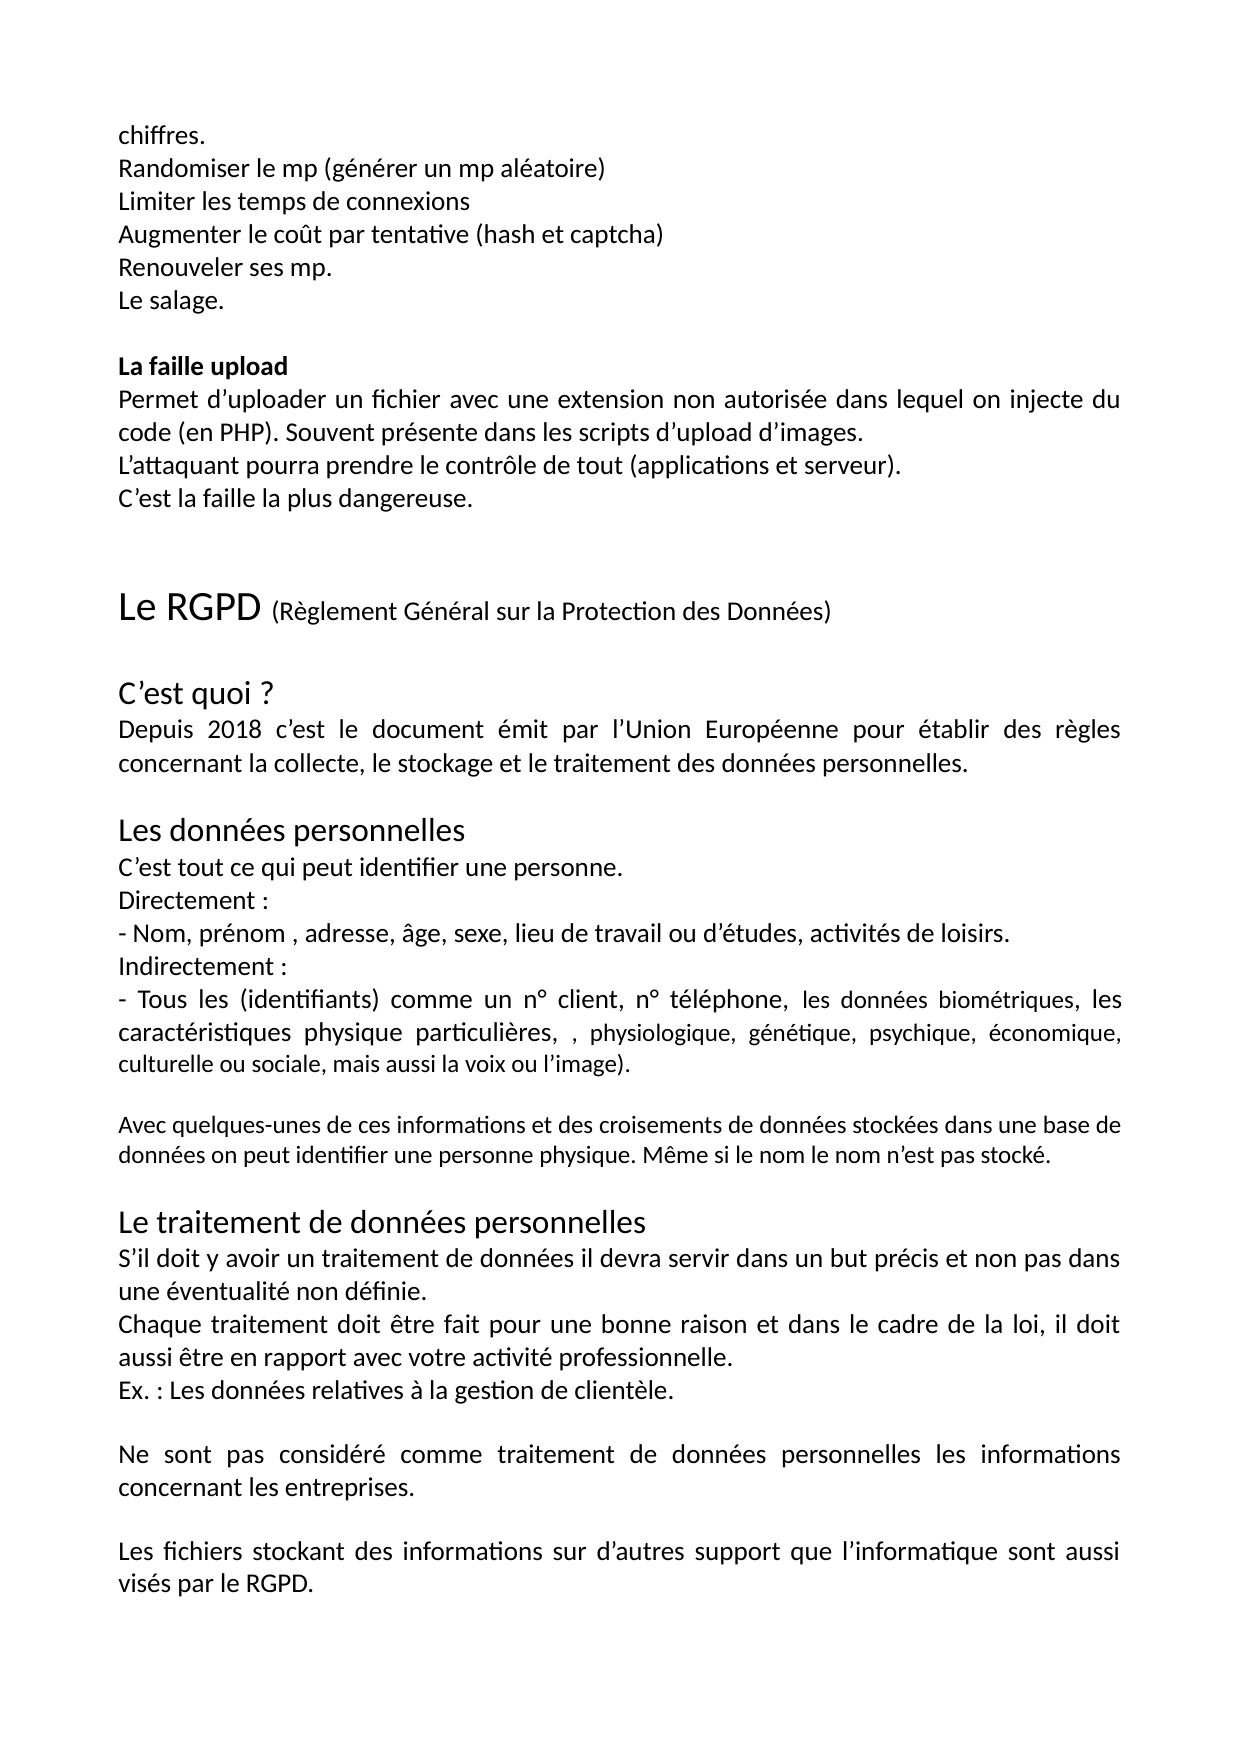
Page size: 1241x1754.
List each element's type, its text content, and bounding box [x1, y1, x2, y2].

text La faille upload [118, 349, 1122, 382]
text Indirectement : [118, 949, 1122, 982]
text Chaque traitement doit être fait pour une bonne raison et dans le cadre de la loi, il doit aussi être en rapport avec votre activité professionnelle. [118, 1307, 1122, 1373]
text C’est tout ce qui peut identifier une personne. [118, 850, 1122, 883]
text Le RGPD (Règlement Général sur la Protection des Données) [118, 580, 1122, 631]
text C’est quoi ? [118, 672, 1122, 713]
text Augmenter le coût par tentative (hash et captcha) [118, 217, 1122, 250]
text Randomiser le mp (générer un mp aléatoire) [118, 151, 1122, 184]
text Le traitement de données personnelles [118, 1201, 1122, 1241]
text Ex. : Les données relatives à la gestion de clientèle. [118, 1373, 1122, 1407]
text L’attaquant pourra prendre le contrôle de tout (applications et serveur). [118, 448, 1122, 481]
text Limiter les temps de connexions [118, 184, 1122, 217]
text Les données personnelles [118, 809, 1122, 850]
text Ne sont pas considéré comme traitement de données personnelles les informations concernant les entreprises. [118, 1437, 1122, 1503]
text chiffres. [118, 118, 1122, 151]
text Directement : [118, 883, 1122, 916]
text S’il doit y avoir un traitement de données il devra servir dans un but précis et non pas dans une éventualité non définie. [118, 1241, 1122, 1307]
text C’est la faille la plus dangereuse. [118, 481, 1122, 514]
text Le salage. [118, 283, 1122, 316]
text Avec quelques-unes de ces informations et des croisements de données stockées dans une base de données on peut identifier une personne physique. Même si le nom le nom n’est pas stocké. [118, 1109, 1122, 1170]
text Permet d’uploader un fichier avec une extension non autorisée dans lequel on injecte du code (en PHP). Souvent présente dans les scripts d’upload d’images. [118, 382, 1122, 448]
text Renouveler ses mp. [118, 250, 1122, 283]
text - Nom, prénom , adresse, âge, sexe, lieu de travail ou d’études, activités de loisirs. [118, 916, 1122, 949]
text - Tous les (identifiants) comme un n° client, n° téléphone, les données biométriques, les caractéristiques physique particulières, , physiologique, génétique, psychique, économique, culturelle ou sociale, mais aussi la voix ou l’image). [118, 982, 1122, 1079]
text Depuis 2018 c’est le document émit par l’Union Européenne pour établir des règles concernant la collecte, le stockage et le traitement des données personnelles. [118, 713, 1122, 779]
text Les fichiers stockant des informations sur d’autres support que l’informatique sont aussi visés par le RGPD. [118, 1534, 1122, 1600]
